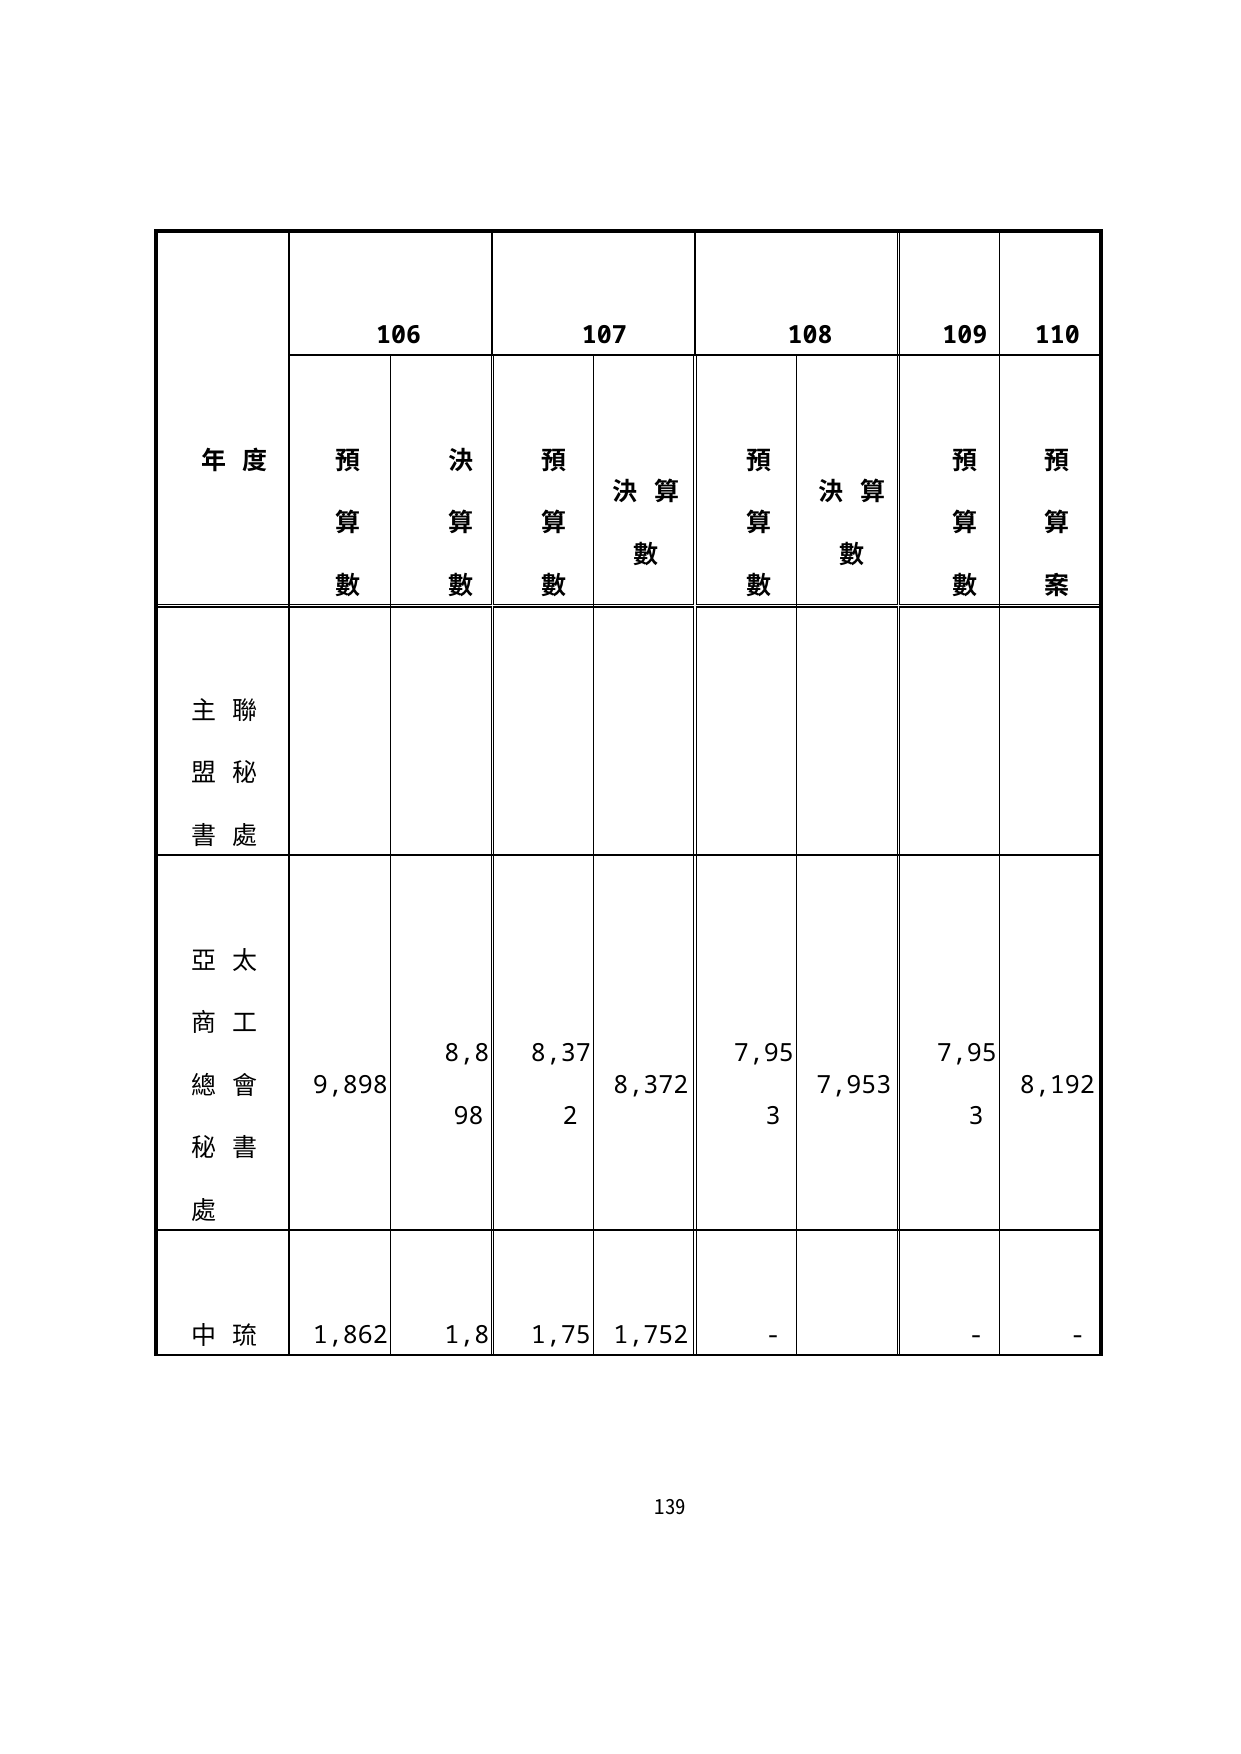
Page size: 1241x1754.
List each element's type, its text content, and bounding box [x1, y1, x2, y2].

table_cell 預算數 [494, 356, 593, 604]
table_cell 1,8 [391, 1231, 491, 1354]
table_cell [594, 608, 693, 854]
table_cell 7,953 [697, 856, 796, 1229]
table_cell 8,372 [494, 856, 593, 1229]
table_cell 決算數 [391, 356, 491, 604]
table_cell 1,862 [290, 1231, 390, 1354]
table_cell 中琉 [158, 1231, 288, 1354]
table_header 109 [900, 233, 999, 354]
table_cell 預算數 [900, 356, 999, 604]
table_cell [494, 608, 593, 854]
table_cell - [1000, 1231, 1099, 1354]
table_cell 決算數 [594, 356, 693, 604]
table_cell 7,953 [797, 856, 897, 1229]
table_cell 1,752 [594, 1231, 693, 1354]
table_header 108 [696, 233, 897, 354]
table_cell 8,898 [391, 856, 491, 1229]
table_cell 預算數 [290, 356, 390, 604]
table_cell 預算案 [1000, 356, 1099, 604]
table_cell 1,75 [494, 1231, 593, 1354]
table_cell [797, 608, 897, 854]
table_cell 7,953 [900, 856, 999, 1229]
table_cell - [697, 1231, 796, 1354]
table_cell [391, 608, 491, 854]
table_cell 決算數 [797, 356, 897, 604]
table_header 年度 [158, 233, 288, 604]
table_cell [290, 608, 390, 854]
table_cell 亞太商工總會秘書處 [158, 856, 288, 1229]
table_cell - [1000, 608, 1099, 854]
table_cell 8,192 [1000, 856, 1099, 1229]
table_header 107 [493, 233, 694, 354]
table_header 110 [1000, 233, 1099, 354]
table_header 106 [290, 233, 491, 354]
table_cell 9,898 [290, 856, 390, 1229]
table_cell 主聯盟秘書處 [158, 608, 288, 854]
table_cell - [900, 1231, 999, 1354]
table_cell - [697, 608, 796, 854]
table_cell 8,372 [594, 856, 693, 1229]
table_cell - [900, 608, 999, 854]
table_cell - [797, 1231, 897, 1354]
table_cell 預算數 [697, 356, 796, 604]
